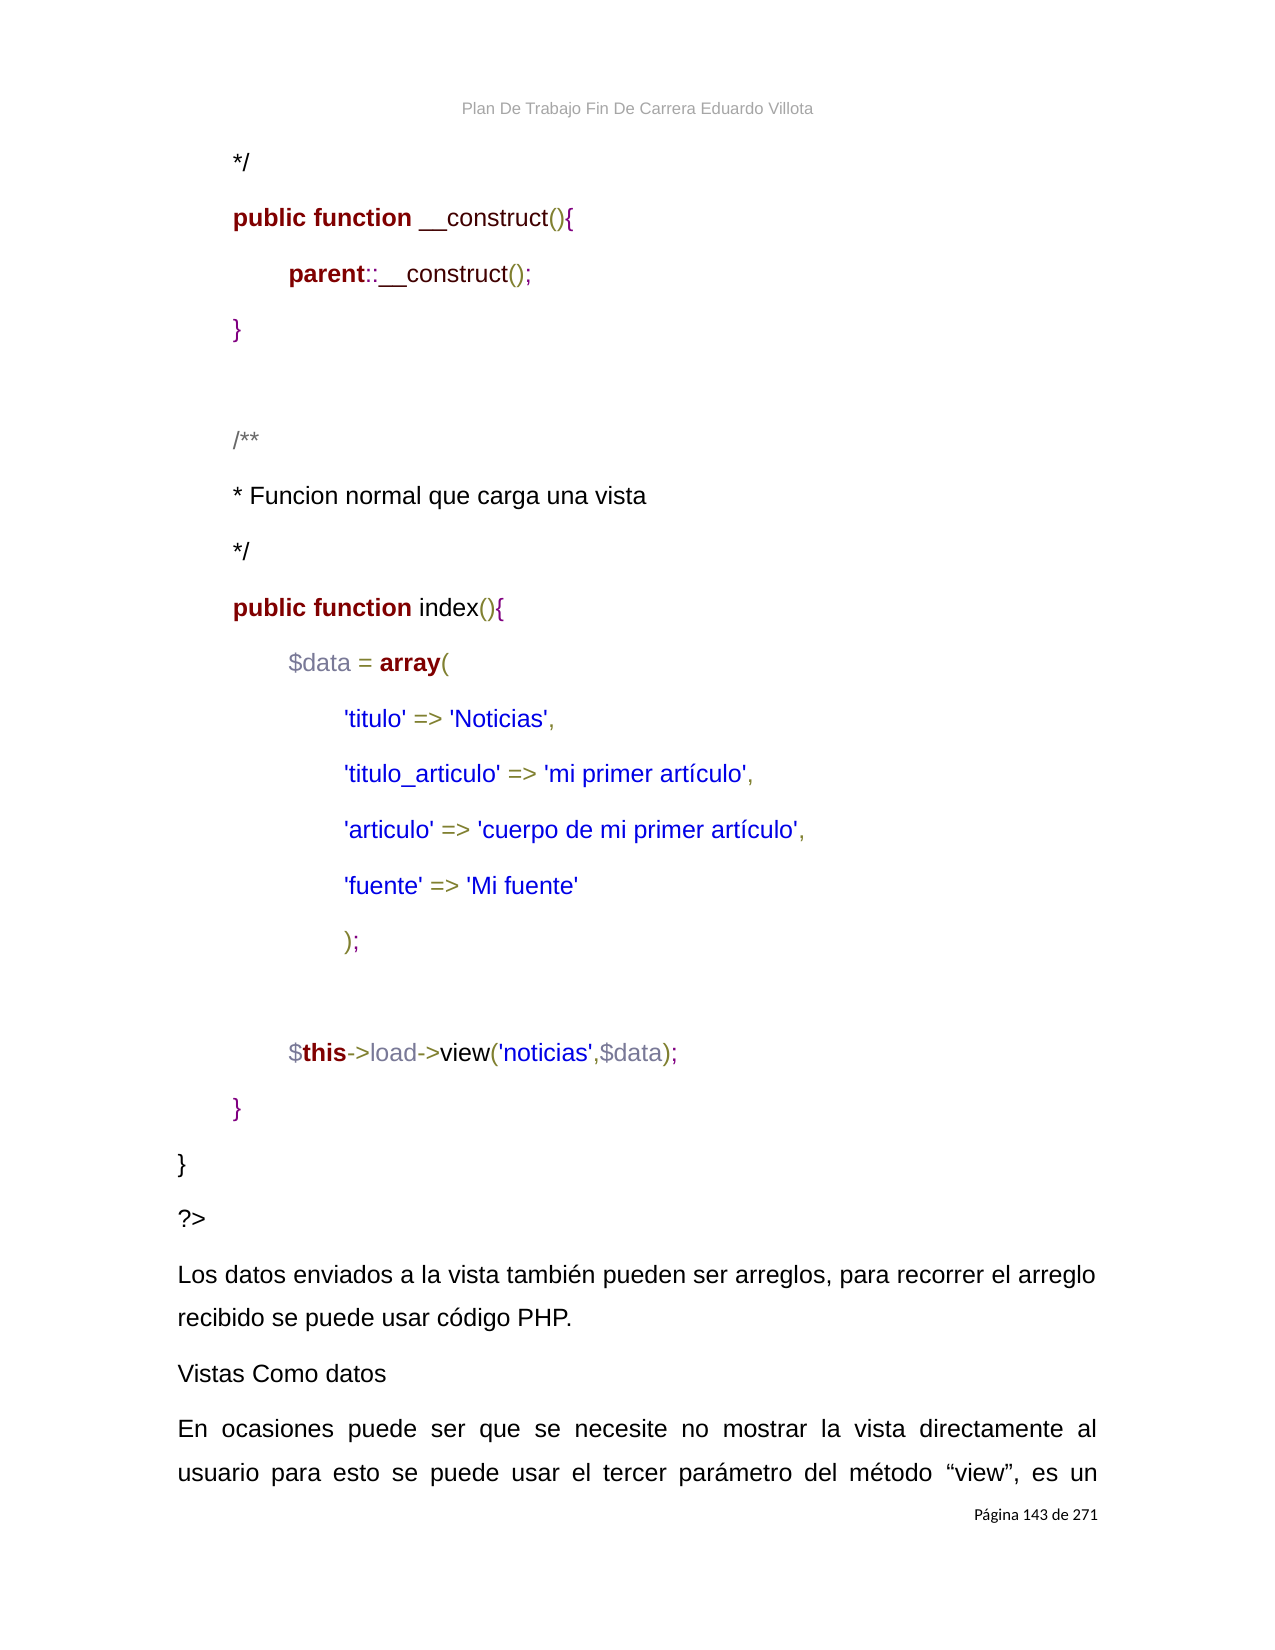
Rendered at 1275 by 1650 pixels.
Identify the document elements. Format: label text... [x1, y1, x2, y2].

text 'titulo_articulo' => 'mi primer artículo', [177, 759, 1098, 788]
text $this->load->view('noticias',$data); [177, 1038, 1098, 1066]
text Vistas Como datos [177, 1359, 1098, 1388]
text */ [177, 148, 1098, 176]
text } [177, 1093, 1098, 1122]
text * Funcion normal que carga una vista [177, 481, 1098, 510]
text Los datos enviados a la vista también pueden ser arreglos, para recorrer el arreglo recibido se puede usar código PHP. [177, 1260, 1098, 1332]
text ?> [177, 1204, 1098, 1233]
text 'articulo' => 'cuerpo de mi primer artículo', [177, 815, 1098, 844]
text parent::__construct(); [177, 259, 1098, 288]
text public function index(){ [177, 593, 1098, 621]
text } [177, 1149, 1098, 1178]
text public function __construct(){ [177, 203, 1098, 232]
text 'titulo' => 'Noticias', [177, 704, 1098, 733]
text ); [177, 926, 1098, 955]
text $data = array( [177, 648, 1098, 677]
text En ocasiones puede ser que se necesite no mostrar la vista directamente al usuario para esto se puede usar el tercer parámetro del método “view”, es un [177, 1414, 1098, 1486]
text 'fuente' => 'Mi fuente' [177, 871, 1098, 899]
text */ [177, 537, 1098, 566]
text } [177, 314, 1098, 343]
text /** [177, 426, 1098, 454]
